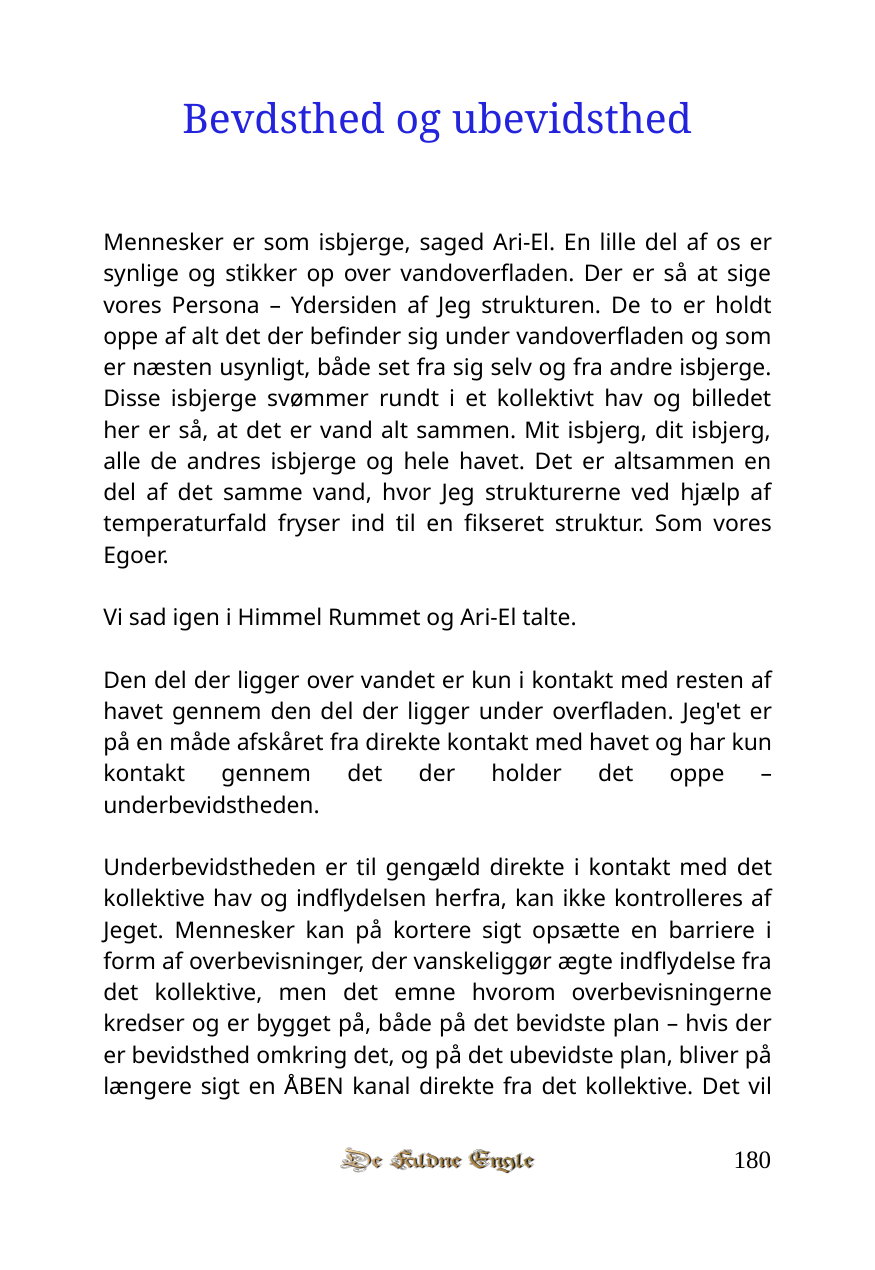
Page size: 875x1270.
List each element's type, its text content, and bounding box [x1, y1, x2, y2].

picture [337, 1145, 537, 1175]
text Den del der ligger over vandet er kun i kontakt med resten af havet gennem den del der ligger under overfladen. Jeg'et er på en måde afskåret fra direkte kontakt med havet og har kun kontakt gennem det der holder det oppe – underbevidstheden. [103, 664, 772, 820]
text Mennesker er som isbjerge, saged Ari-El. En lille del af os er synlige og stikker op over vandoverfladen. Der er så at sige vores Persona – Ydersiden af Jeg strukturen. De to er holdt oppe af alt det der befinder sig under vandoverfladen og som er næsten usynligt, både set fra sig selv og fra andre isbjerge. Disse isbjerge svømmer rundt i et kollektivt hav og billedet her er så, at det er vand alt sammen. Mit isbjerg, dit isbjerg, alle de andres isbjerge og hele havet. Det er altsammen en del af det samme vand, hvor Jeg strukturerne ved hjælp af temperaturfald fryser ind til en fikseret struktur. Som vores Egoer. [103, 226, 772, 570]
subtitle Bevdsthed og ubevidsthed [102, 90, 772, 145]
text Underbevidstheden er til gengæld direkte i kontakt med det kollektive hav og indflydelsen herfra, kan ikke kontrolleres af Jeget. Mennesker kan på kortere sigt opsætte en barriere i form af overbevisninger, der vanskeliggør ægte indflydelse fra det kollektive, men det emne hvorom overbevisningerne kredser og er bygget på, både på det bevidste plan – hvis der er bevidsthed omkring det, og på det ubevidste plan, bliver på længere sigt en ÅBEN kanal direkte fra det kollektive. Det vil [103, 851, 772, 1101]
text Vi sad igen i Himmel Rummet og Ari-El talte. [103, 601, 772, 632]
